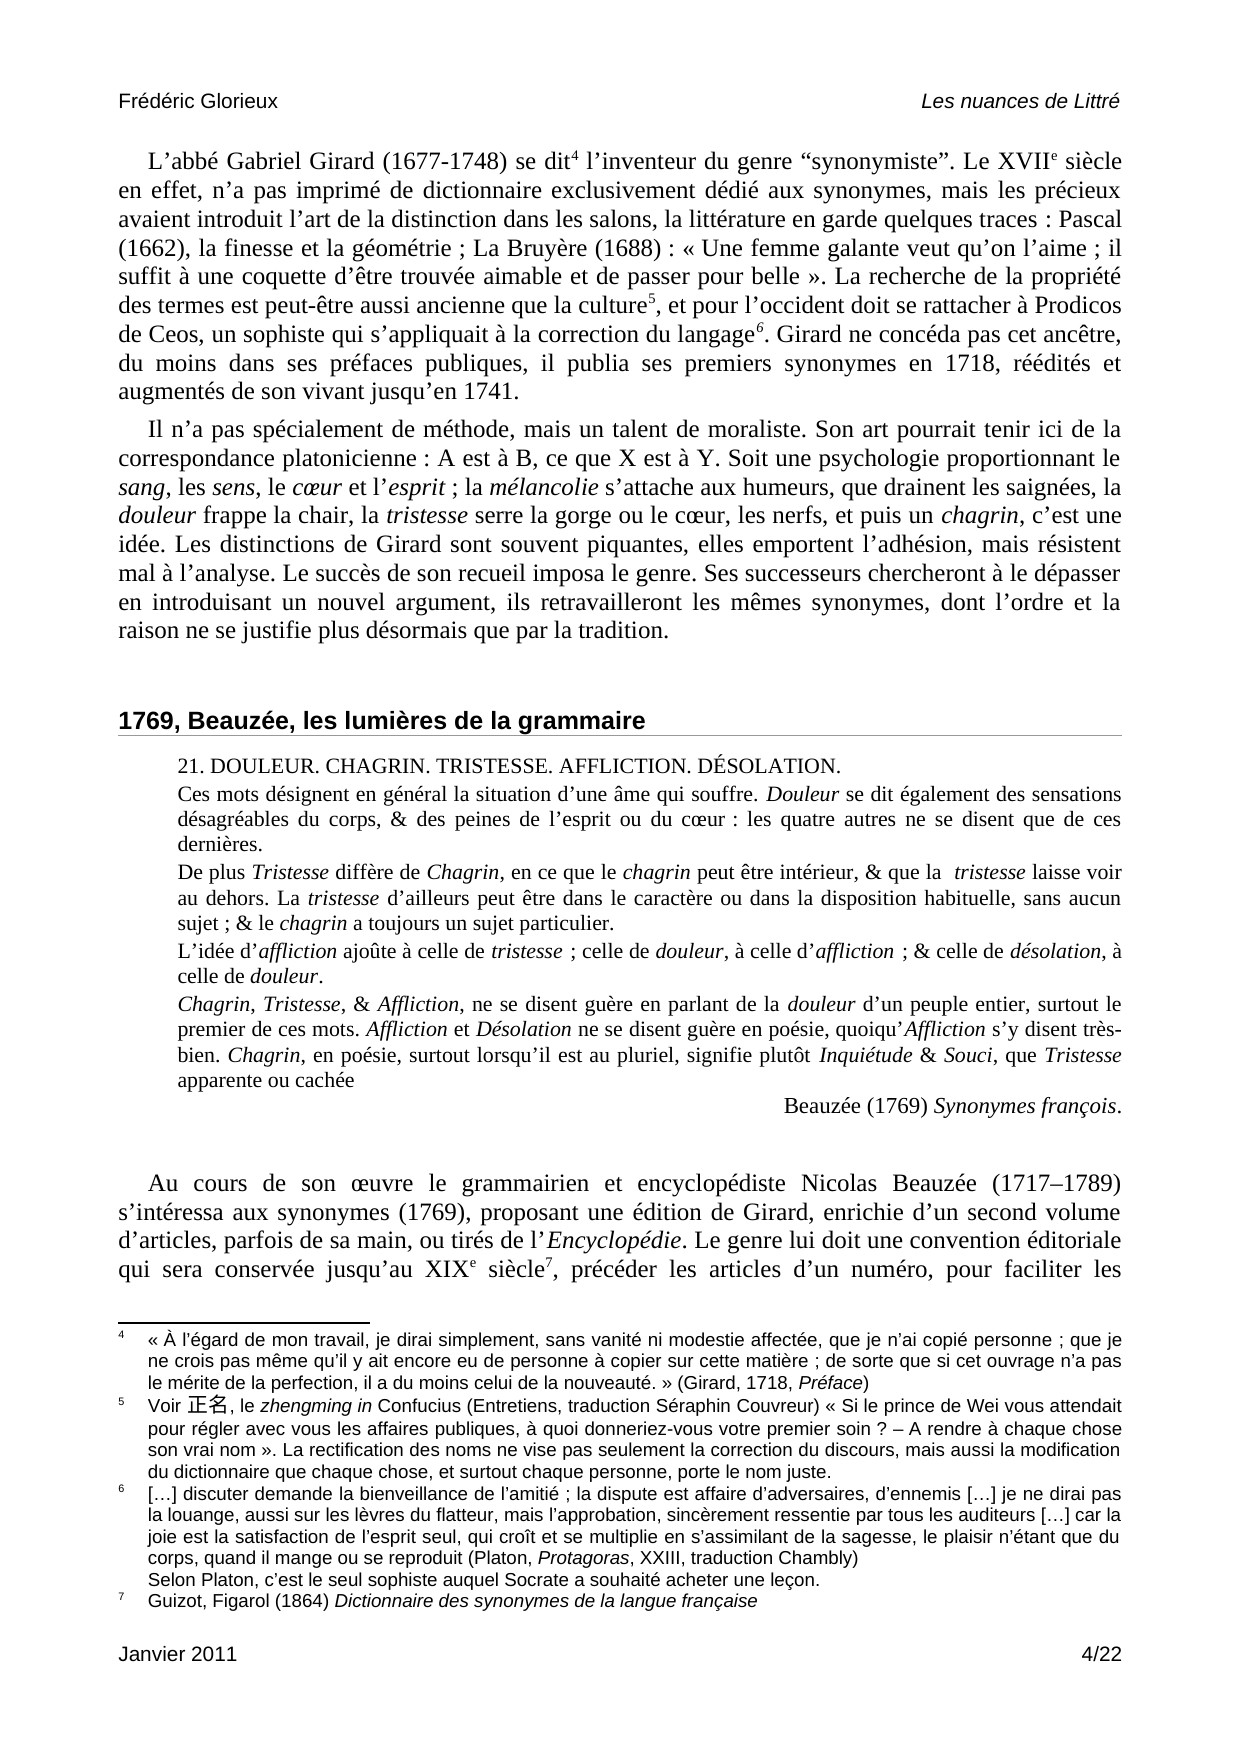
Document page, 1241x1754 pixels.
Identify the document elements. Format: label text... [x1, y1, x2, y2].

text […] discuter demande la bienveillance de l’amitié ; la dispute est affaire d’adversaires, d’ennemis […] je ne dirai pas la louange, aussi sur les lèvres du flatteur, mais l’approbation, sincèrement ressentie par tous les auditeurs […] car la joie est la satisfaction de l’esprit seul, qui croît et se multiplie en s’assimilant de la sagesse, le plaisir n’étant que du corps, quand il mange ou se reproduit (Platon, Protagoras, XXIII, traduction Chambly) Selon Platon, c’est le seul sophiste auquel Socrate a souhaité acheter une leçon. [118, 1482, 1122, 1590]
text Beauzée (1769) Synonymes françois. [236, 1092, 1122, 1118]
text 21. DOULEUR. CHAGRIN. TRISTESSE. AFFLICTION. DÉSOLATION. [177, 753, 1122, 778]
text Ces mots désignent en général la situation d’une âme qui souffre. Douleur se dit également des sensations désagréables du corps, & des peines de l’esprit ou du cœur : les quatre autres ne se disent que de ces dernières. [177, 781, 1122, 856]
text Chagrin, Tristesse, & Affliction, ne se disent guère en parlant de la douleur d’un peuple entier, surtout le premier de ces mots. Affliction et Désolation ne se disent guère en poésie, quoiqu’Affliction s’y disent très-bien. Chagrin, en poésie, surtout lorsqu’il est au pluriel, signifie plutôt Inquiétude & Souci, que Tristesse apparente ou cachée [177, 991, 1122, 1092]
subtitle 1769, Beauzée, les lumières de la grammaire [118, 706, 1122, 735]
text L’abbé Gabriel Girard (1677-1748) se dit l’inventeur du genre “synonymiste”. Le XVIIe siècle en effet, n’a pas imprimé de dictionnaire exclusivement dédié aux synonymes, mais les précieux avaient introduit l’art de la distinction dans les salons, la littérature en garde quelques traces : Pascal (1662), la finesse et la géométrie ; La Bruyère (1688) : « Une femme galante veut qu’on l’aime ; il suffit à une coquette d’être trouvée aimable et de passer pour belle ». La recherche de la propriété des termes est peut-être aussi ancienne que la culture, et pour l’occident doit se rattacher à Prodicos de Ceos, un sophiste qui s’appliquait à la correction du langage. Girard ne concéda pas cet ancêtre, du moins dans ses préfaces publiques, il publia ses premiers synonymes en 1718, réédités et augmentés de son vivant jusqu’en 1741. [118, 146, 1122, 405]
text Il n’a pas spécialement de méthode, mais un talent de moraliste. Son art pourrait tenir ici de la correspondance platonicienne : A est à B, ce que X est à Y. Soit une psychologie proportionnant le sang, les sens, le cœur et l’esprit ; la mélancolie s’attache aux humeurs, que drainent les saignées, la douleur frappe la chair, la tristesse serre la gorge ou le cœur, les nerfs, et puis un chagrin, c’est une idée. Les distinctions de Girard sont souvent piquantes, elles emportent l’adhésion, mais résistent mal à l’analyse. Le succès de son recueil imposa le genre. Ses successeurs chercheront à le dépasser en introduisant un nouvel argument, ils retravailleront les mêmes synonymes, dont l’ordre et la raison ne se justifie plus désormais que par la tradition. [118, 414, 1122, 644]
text L’idée d’affliction ajoûte à celle de tristesse ; celle de douleur, à celle d’affliction ; & celle de désolation, à celle de douleur. [177, 938, 1122, 988]
text Au cours de son œuvre le grammairien et encyclopédiste Nicolas Beauzée (1717–1789) s’intéressa aux synonymes (1769), proposant une édition de Girard, enrichie d’un second volume d’articles, parfois de sa main, ou tirés de l’Encyclopédie. Le genre lui doit une convention éditoriale qui sera conservée jusqu’au XIXe siècle, précéder les articles d’un numéro, pour faciliter les [118, 1168, 1122, 1283]
text « À l’égard de mon travail, je dirai simplement, sans vanité ni modestie affectée, que je n’ai copié personne ; que je ne crois pas même qu’il y ait encore eu de personne à copier sur cette matière ; de sorte que si cet ouvrage n’a pas le mérite de la perfection, il a du moins celui de la nouveauté. » (Girard, 1718, Préface) [118, 1329, 1122, 1393]
text Voir 正名, le zhengming in Confucius (Entretiens, traduction Séraphin Couvreur) « Si le prince de Wei vous attendait pour régler avec vous les affaires publiques, à quoi donneriez-vous votre premier soin ? – A rendre à chaque chose son vrai nom ». La rectification des noms ne vise pas seulement la correction du discours, mais aussi la modification du dictionnaire que chaque chose, et surtout chaque personne, porte le nom juste. [118, 1393, 1122, 1482]
text Guizot, Figarol (1864) Dictionnaire des synonymes de la langue française [118, 1590, 1122, 1612]
text De plus Tristesse diffère de Chagrin, en ce que le chagrin peut être intérieur, & que la tristesse laisse voir au dehors. La tristesse d’ailleurs peut être dans le caractère ou dans la disposition habituelle, sans aucun sujet ; & le chagrin a toujours un sujet particulier. [177, 859, 1122, 935]
